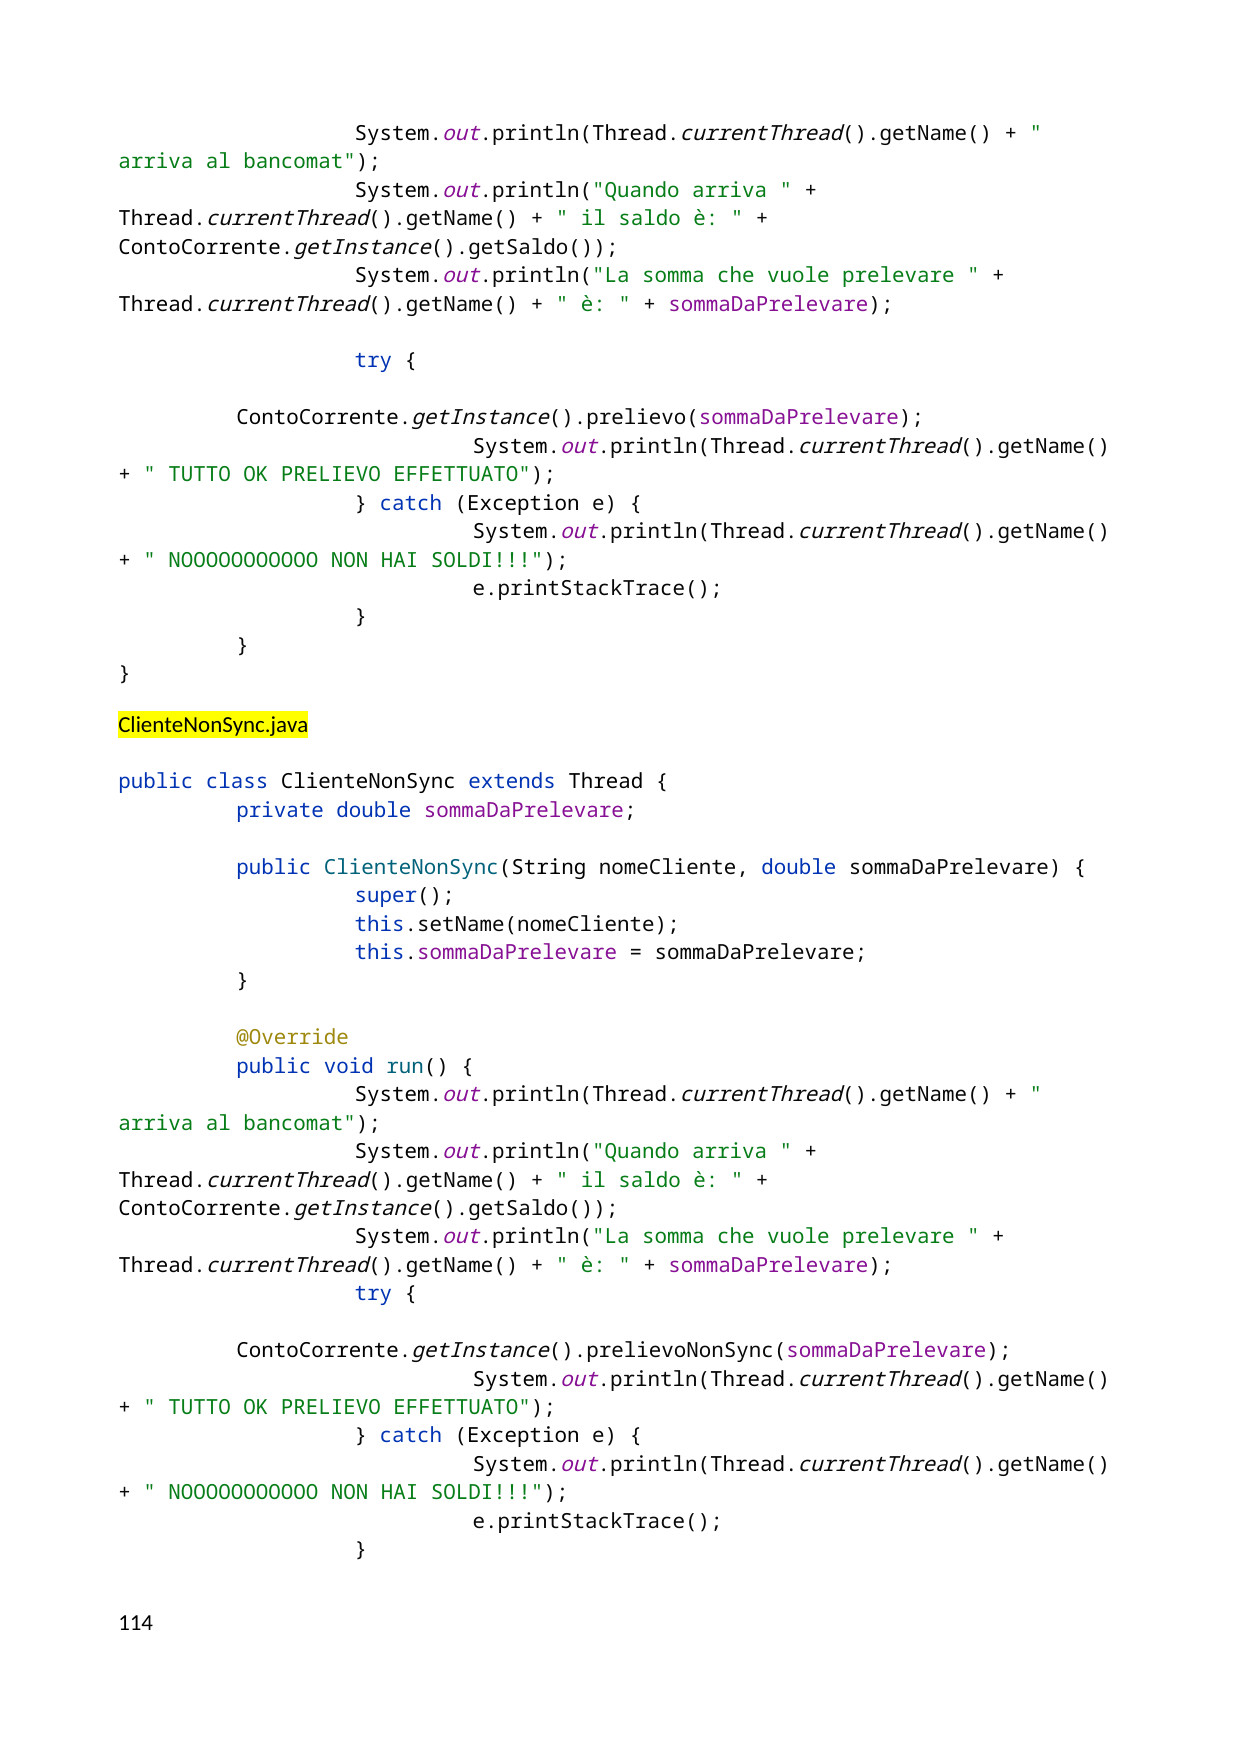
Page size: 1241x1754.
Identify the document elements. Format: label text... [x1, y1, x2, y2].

text ClienteNonSync.java [118, 711, 1122, 738]
text public class ClienteNonSync extends Thread { private double sommaDaPrelevare; public ClienteNonSync(String nomeCliente, double sommaDaPrelevare) { super(); this.setName(nomeCliente); this.sommaDaPrelevare = sommaDaPrelevare; } @Override public void run() { System.out.println(Thread.currentThread().getName() + " arriva al bancomat"); System.out.println("Quando arriva " + Thread.currentThread().getName() + " il saldo è: " + ContoCorrente.getInstance().getSaldo()); System.out.println("La somma che vuole prelevare " + Thread.currentThread().getName() + " è: " + sommaDaPrelevare); try { ContoCorrente.getInstance().prelievoNonSync(sommaDaPrelevare); System.out.println(Thread.currentThread().getName() + " TUTTO OK PRELIEVO EFFETTUATO"); } catch (Exception e) { System.out.println(Thread.currentThread().getName() + " NOOOOOOOOOOO NON HAI SOLDI!!!"); e.printStackTrace(); } [118, 767, 1122, 1563]
text System.out.println(Thread.currentThread().getName() + " arriva al bancomat"); System.out.println("Quando arriva " + Thread.currentThread().getName() + " il saldo è: " + ContoCorrente.getInstance().getSaldo()); System.out.println("La somma che vuole prelevare " + Thread.currentThread().getName() + " è: " + sommaDaPrelevare); try { ContoCorrente.getInstance().prelievo(sommaDaPrelevare); System.out.println(Thread.currentThread().getName() + " TUTTO OK PRELIEVO EFFETTUATO"); } catch (Exception e) { System.out.println(Thread.currentThread().getName() + " NOOOOOOOOOOO NON HAI SOLDI!!!"); e.printStackTrace(); } } } [118, 118, 1122, 687]
